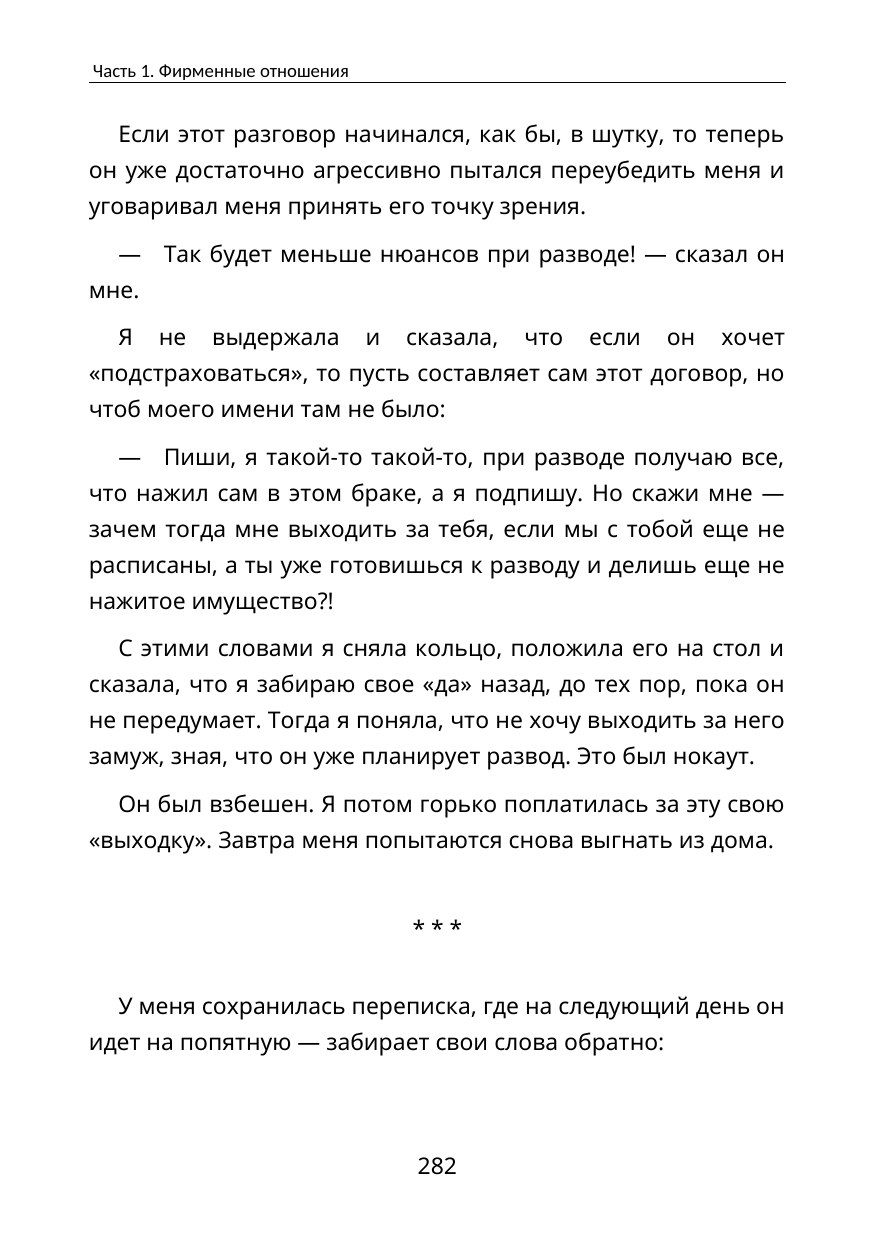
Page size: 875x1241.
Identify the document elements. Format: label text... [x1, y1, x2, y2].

subtitle * * * [88, 913, 786, 944]
text Если этот разговор начинался, как бы, в шутку, то теперь он уже достаточно агрессивно пытался переубедить меня и уговаривал меня принять его точку зрения. [88, 118, 786, 221]
list Пиши, я такой-то такой-то, при разводе получаю все, что нажил сам в этом браке, а я подпишу. Но скажи мне — зачем тогда мне выходить за тебя, если мы с тобой еще не расписаны, а ты уже готовишься к разводу и делишь еще не нажитое имущество?! [88, 441, 786, 616]
text Я не выдержала и сказала, что если он хочет «подстраховаться», то пусть составляет сам этот договор, но чтоб моего имени там не было: [88, 321, 786, 424]
text Он был взбешен. Я потом горько поплатилась за эту свою «выходку». Завтра меня попытаются снова выгнать из дома. [88, 788, 786, 855]
text У меня сохранилась переписка, где на следующий день он идет на попятную — забирает свои слова обратно: [88, 990, 786, 1057]
list Так будет меньше нюансов при разводе! — сказал он мне. [88, 238, 786, 305]
text С этими словами я сняла кольцо, положила его на стол и сказала, что я забираю свое «да» назад, до тех пор, пока он не передумает. Тогда я поняла, что не хочу выходить за него замуж, зная, что он уже планирует развод. Это был нокаут. [88, 632, 786, 771]
